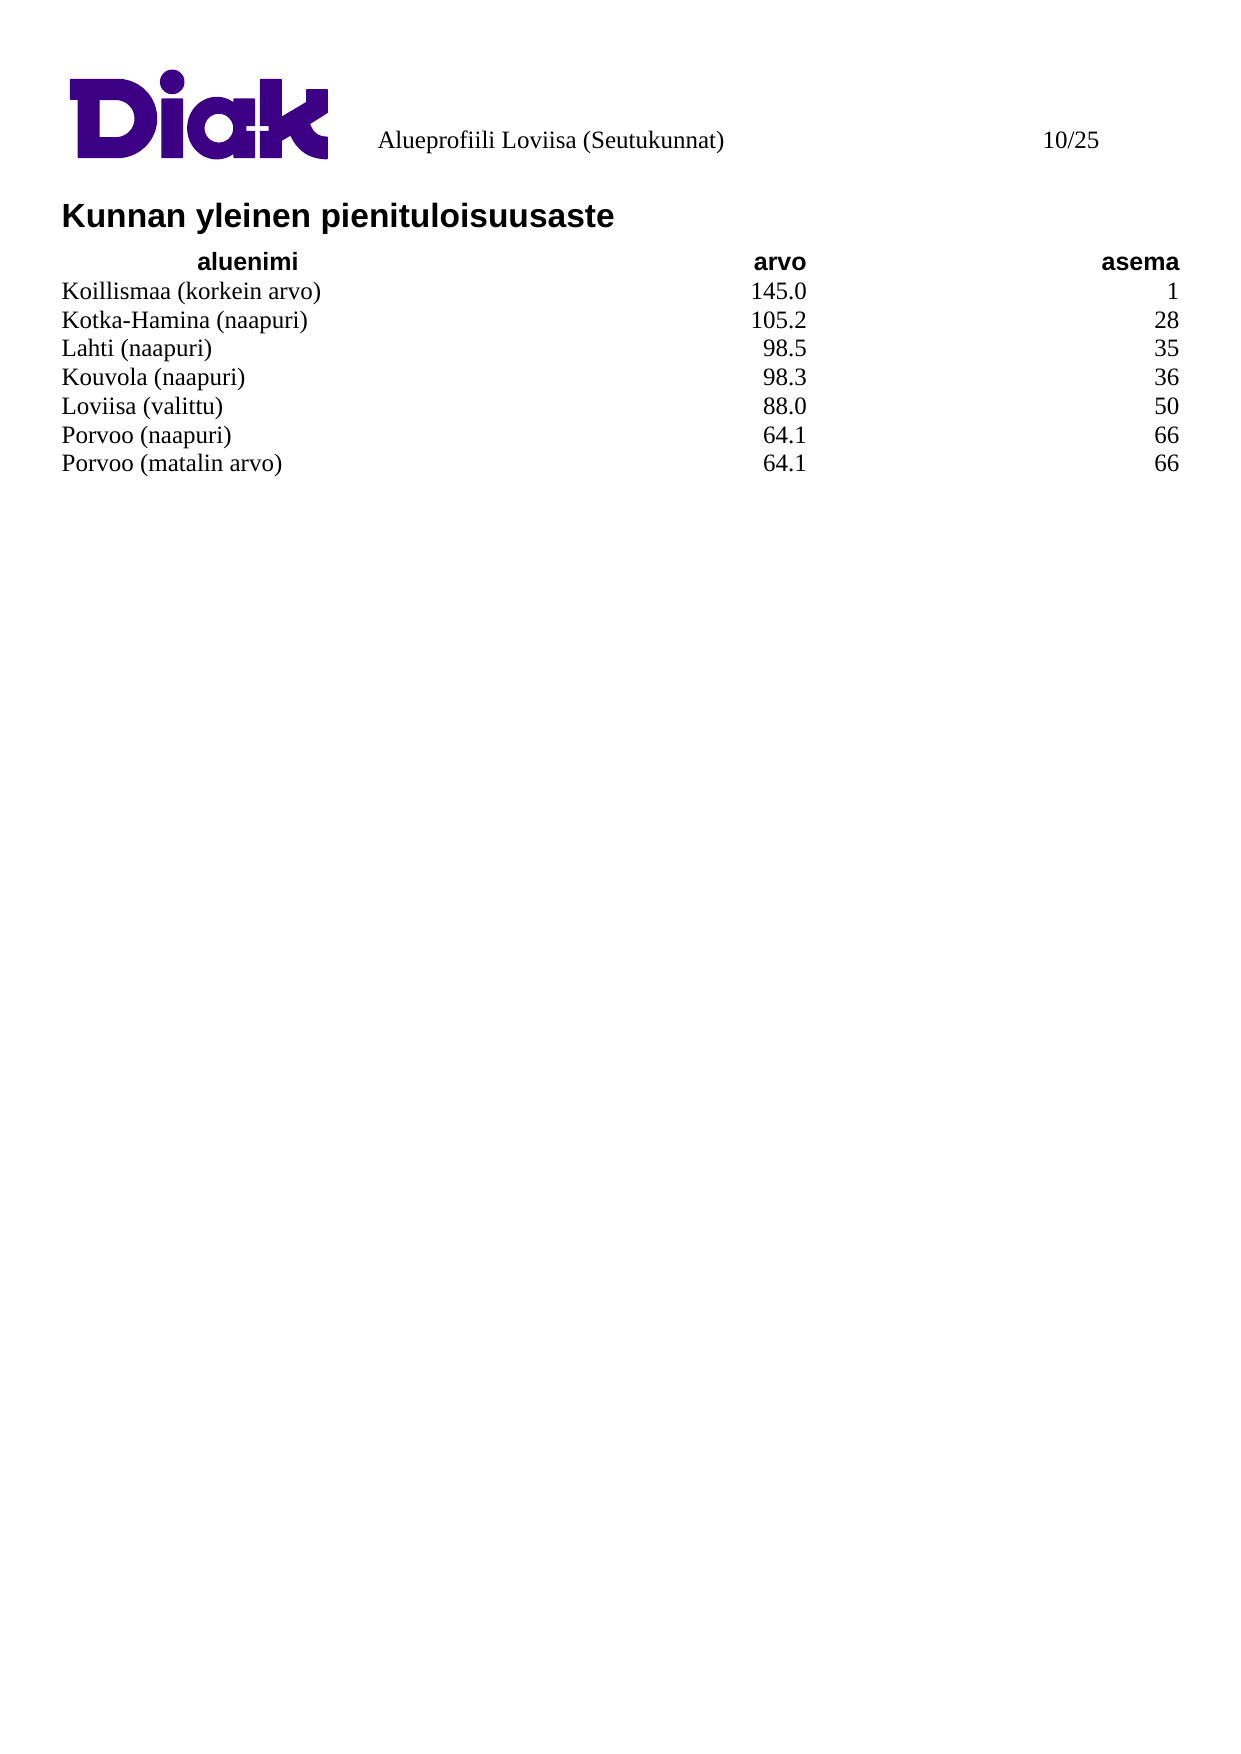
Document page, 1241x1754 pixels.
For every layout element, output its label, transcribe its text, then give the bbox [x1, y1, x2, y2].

table_cell Kotka-Hamina (naapuri) [61, 305, 434, 333]
table_cell 66 [806, 420, 1179, 448]
table_cell Porvoo (naapuri) [61, 420, 434, 448]
table_cell 64.1 [434, 449, 806, 477]
table_cell 105.2 [434, 305, 806, 333]
table_cell Lahti (naapuri) [61, 334, 434, 362]
table_cell 66 [806, 449, 1179, 477]
table_cell Koillismaa (korkein arvo) [61, 276, 434, 305]
table_cell 35 [806, 334, 1179, 362]
table_cell 64.1 [434, 420, 806, 448]
table_cell 1 [806, 276, 1179, 305]
table_cell Kouvola (naapuri) [61, 362, 434, 391]
table_header aluenimi [61, 247, 434, 276]
table_cell Porvoo (matalin arvo) [61, 449, 434, 477]
table_cell 98.3 [434, 362, 806, 391]
table_cell 145.0 [434, 276, 806, 305]
table_header asema [806, 247, 1179, 276]
subtitle Kunnan yleinen pienituloisuusaste [61, 196, 1179, 235]
table_cell 50 [806, 391, 1179, 420]
table_cell 28 [806, 305, 1179, 333]
table_cell 88.0 [434, 391, 806, 420]
table_cell Loviisa (valittu) [61, 391, 434, 420]
table_cell 98.5 [434, 334, 806, 362]
table_cell 36 [806, 362, 1179, 391]
table_header arvo [434, 247, 806, 276]
